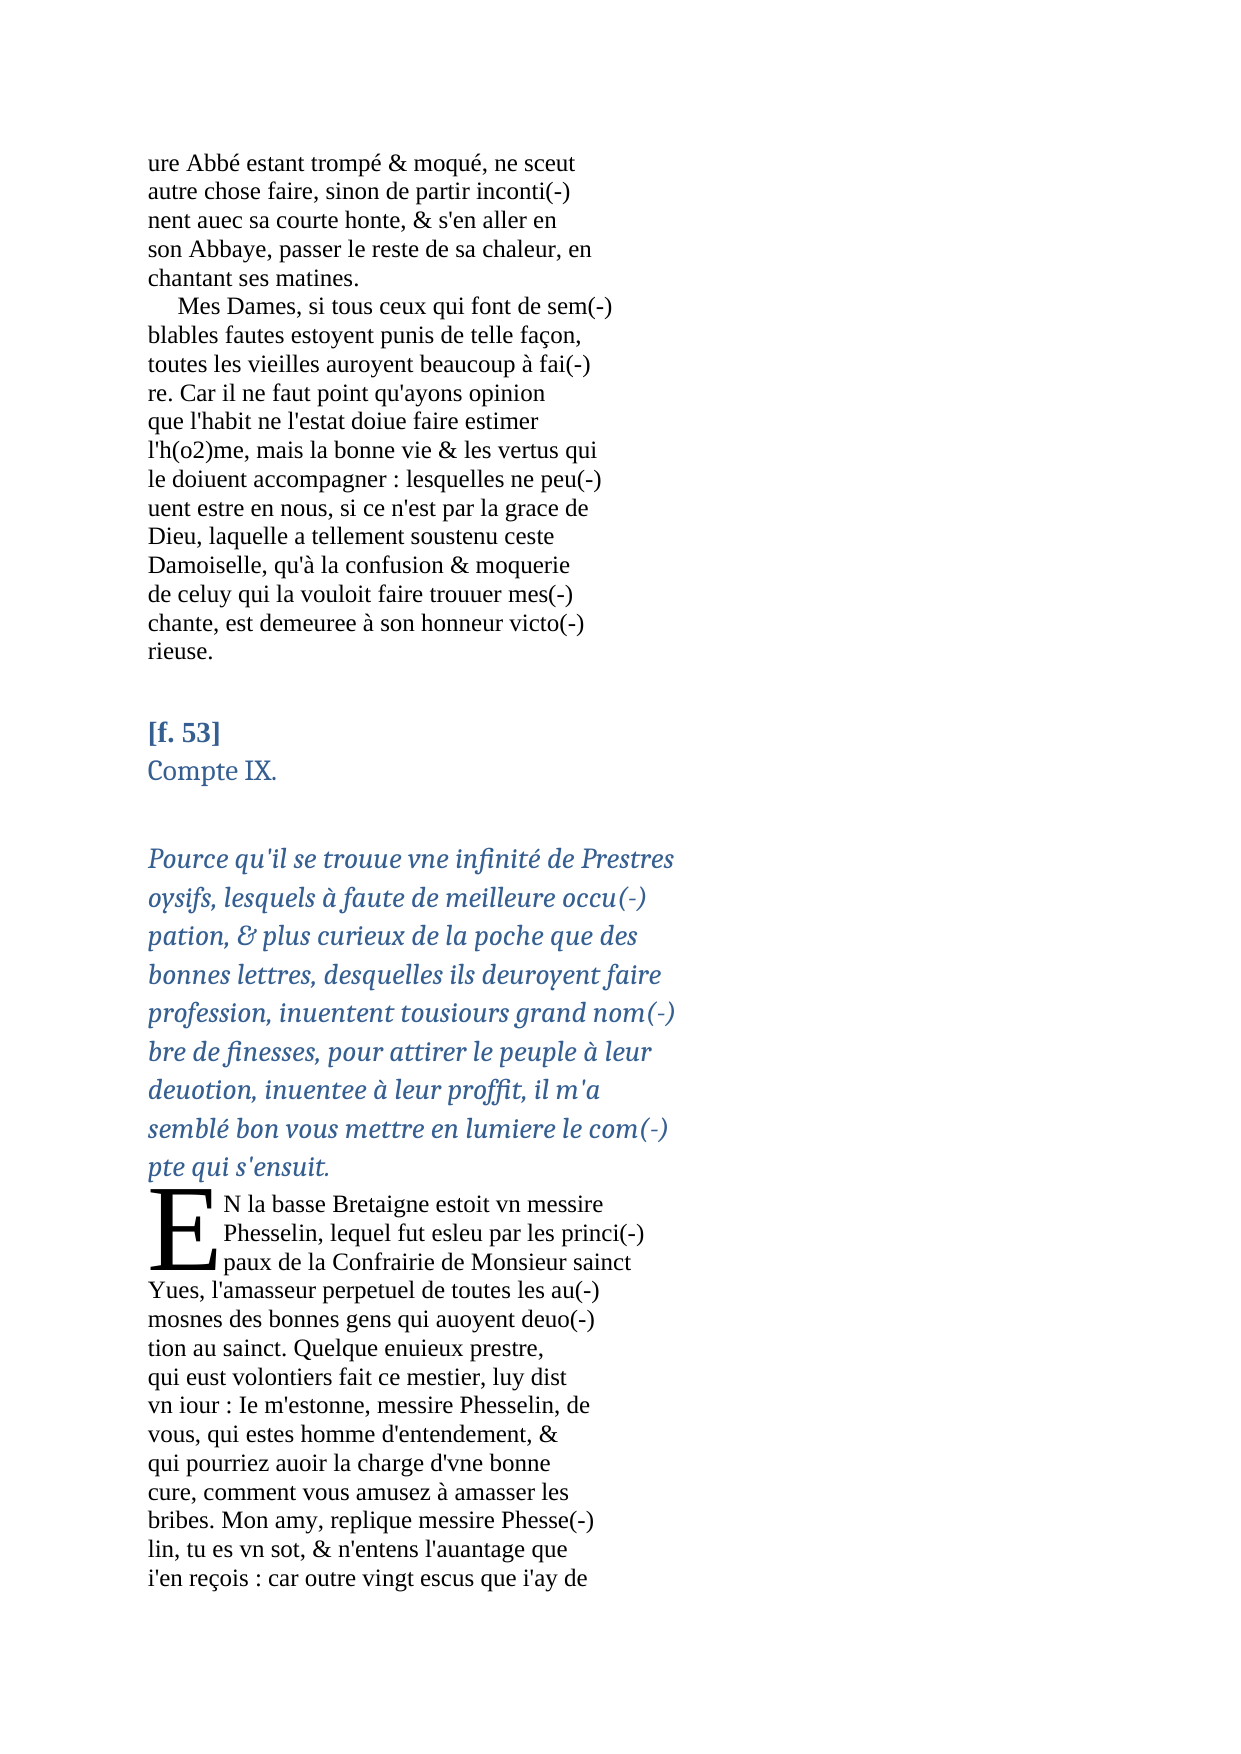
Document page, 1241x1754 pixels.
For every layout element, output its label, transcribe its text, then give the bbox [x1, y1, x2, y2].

subtitle Pource qu'il se trouue vne infinité de Prestres oysifs, lesquels à faute de meilleure occu(-) pation, & plus curieux de la poche que des bonnes lettres, desquelles ils deuroyent faire profession, inuentent tousiours grand nom(-) bre de finesses, pour attirer le peuple à leur deuotion, inuentee à leur proffit, il m'a semblé bon vous mettre en lumiere le com(-) pte qui s'ensuit. [148, 842, 1093, 1184]
text ure Abbé estant trompé & moqué, ne sceut autre chose faire, sinon de partir inconti(-) nent auec sa courte honte, & s'en aller en son Abbaye, passer le reste de sa chaleur, en chantant ses matines. [148, 148, 1093, 291]
text EN la basse Bretaigne estoit vn messire Phesselin, lequel fut esleu par les princi(-) paux de la Confrairie de Monsieur sainct Yues, l'amasseur perpetuel de toutes les au(-) mosnes des bonnes gens qui auoyent deuo(-) tion au sainct. Quelque enuieux prestre, qui eust volontiers fait ce mestier, luy dist vn iour : Ie m'estonne, messire Phesselin, de vous, qui estes homme d'entendement, & qui pourriez auoir la charge d'vne bonne cure, comment vous amusez à amasser les bribes. Mon amy, replique messire Phesse(-) lin, tu es vn sot, & n'entens l'auantage que i'en reçois : car outre vingt escus que i'ay de [148, 1189, 1093, 1592]
subtitle [f. 53] Compte IX. [148, 715, 1093, 787]
text Mes Dames, si tous ceux qui font de sem(-) blables fautes estoyent punis de telle façon, toutes les vieilles auroyent beaucoup à fai(-) re. Car il ne faut point qu'ayons opinion que l'habit ne l'estat doiue faire estimer l'h(o2)me, mais la bonne vie & les vertus qui le doiuent accompagner : lesquelles ne peu(-) uent estre en nous, si ce n'est par la grace de Dieu, laquelle a tellement soustenu ceste Damoiselle, qu'à la confusion & moquerie de celuy qui la vouloit faire trouuer mes(-) chante, est demeuree à son honneur victo(-) rieuse. [148, 291, 1093, 665]
